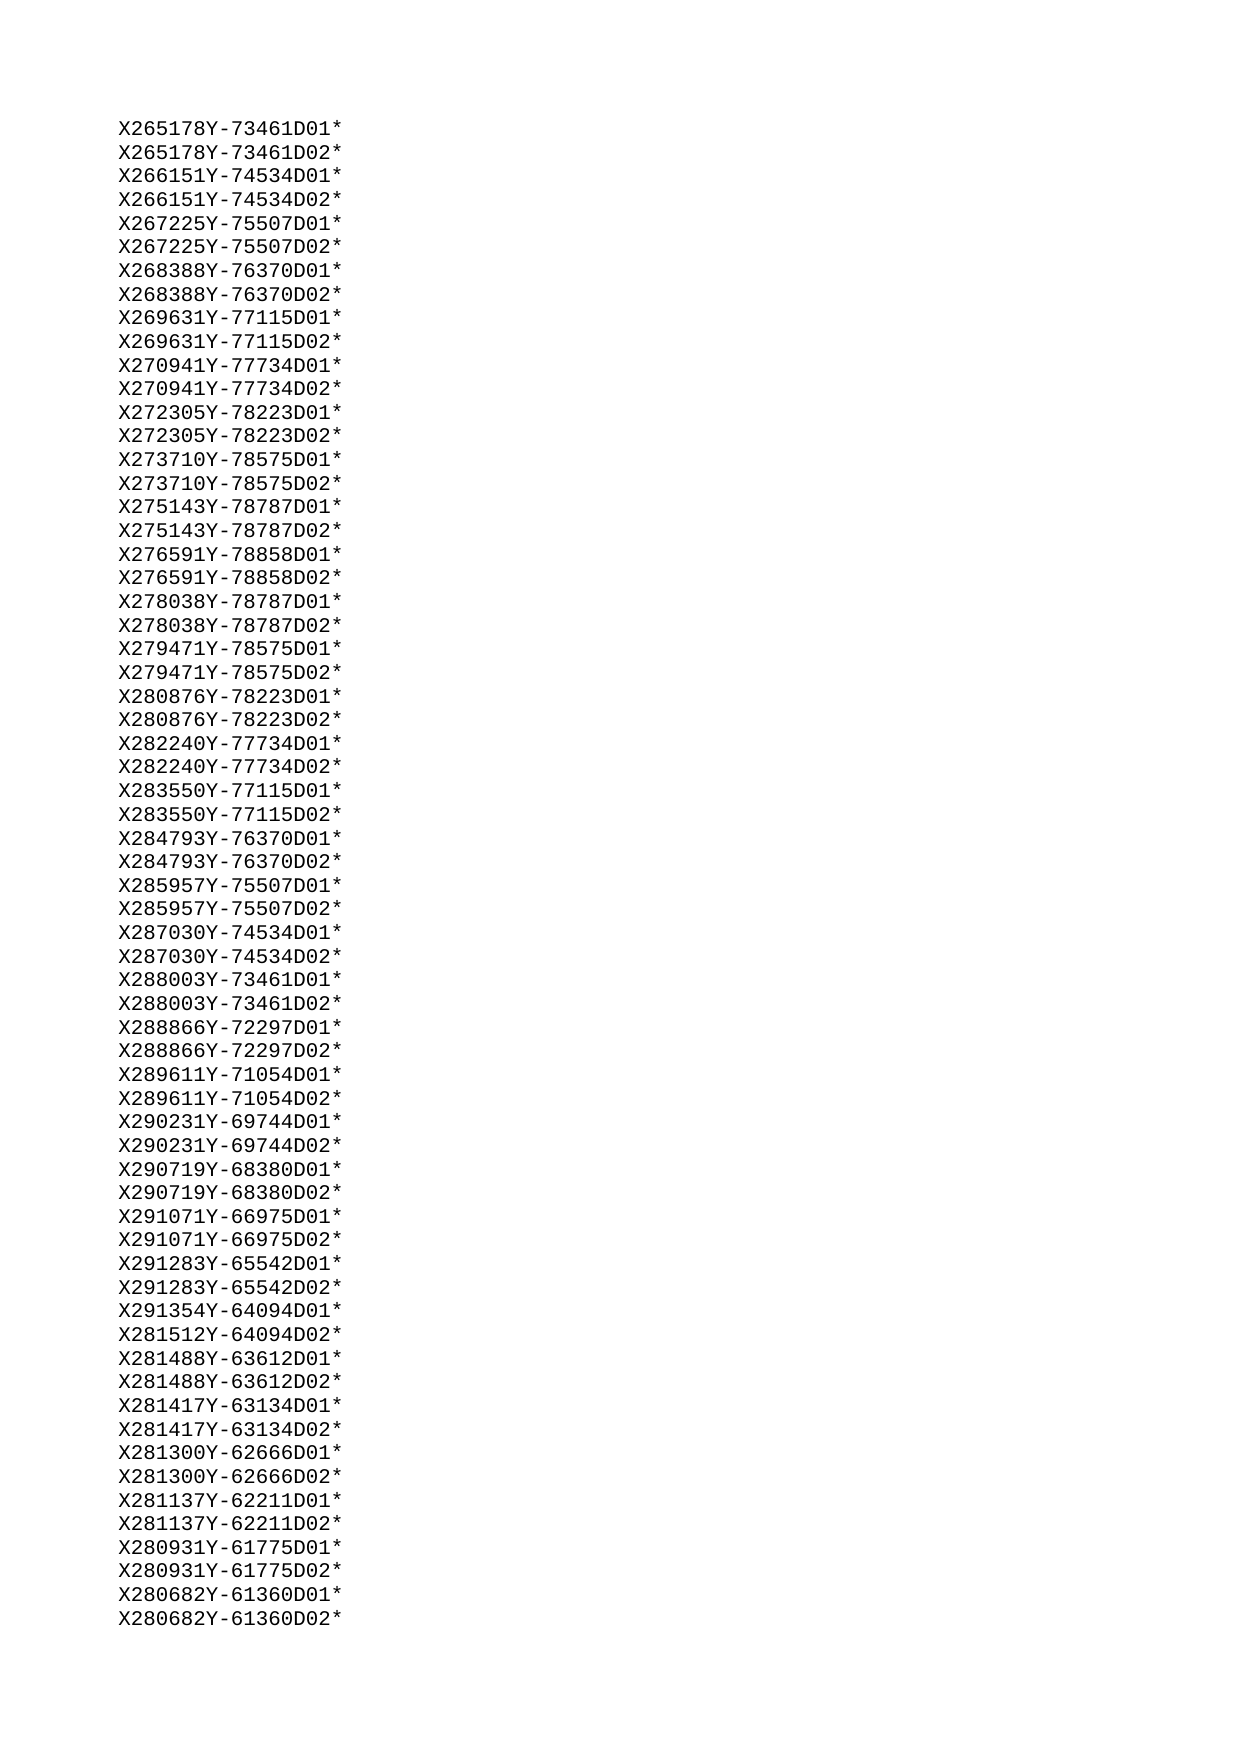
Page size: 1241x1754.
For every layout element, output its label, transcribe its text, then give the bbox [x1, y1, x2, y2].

text X279471Y-78575D02* [118, 662, 1122, 686]
text X288003Y-73461D01* [118, 969, 1122, 993]
text X281488Y-63612D01* [118, 1348, 1122, 1371]
text X281417Y-63134D02* [118, 1419, 1122, 1442]
text X265178Y-73461D02* [118, 142, 1122, 165]
text X281488Y-63612D02* [118, 1371, 1122, 1395]
text X291283Y-65542D02* [118, 1277, 1122, 1300]
text X273710Y-78575D01* [118, 449, 1122, 473]
text X283550Y-77115D01* [118, 780, 1122, 804]
text X272305Y-78223D02* [118, 426, 1122, 449]
text X283550Y-77115D02* [118, 804, 1122, 827]
text X276591Y-78858D01* [118, 544, 1122, 567]
text X285957Y-75507D02* [118, 898, 1122, 922]
text X279471Y-78575D01* [118, 638, 1122, 662]
text X281512Y-64094D02* [118, 1324, 1122, 1348]
text X291071Y-66975D01* [118, 1206, 1122, 1229]
text X269631Y-77115D02* [118, 331, 1122, 354]
text X282240Y-77734D01* [118, 733, 1122, 757]
text X266151Y-74534D01* [118, 165, 1122, 189]
text X280931Y-61775D02* [118, 1561, 1122, 1584]
text X288003Y-73461D02* [118, 993, 1122, 1017]
text X280876Y-78223D02* [118, 709, 1122, 733]
text X291071Y-66975D02* [118, 1229, 1122, 1253]
text X290719Y-68380D02* [118, 1182, 1122, 1206]
text X285957Y-75507D01* [118, 875, 1122, 898]
text X266151Y-74534D02* [118, 189, 1122, 213]
text X268388Y-76370D02* [118, 284, 1122, 307]
text X278038Y-78787D02* [118, 615, 1122, 638]
text X275143Y-78787D01* [118, 496, 1122, 520]
text X280931Y-61775D01* [118, 1537, 1122, 1561]
text X291283Y-65542D01* [118, 1253, 1122, 1277]
text X268388Y-76370D01* [118, 260, 1122, 284]
text X281137Y-62211D01* [118, 1489, 1122, 1513]
text X276591Y-78858D02* [118, 567, 1122, 591]
text X275143Y-78787D02* [118, 520, 1122, 544]
text X290231Y-69744D02* [118, 1135, 1122, 1158]
text X278038Y-78787D01* [118, 591, 1122, 615]
text X289611Y-71054D02* [118, 1088, 1122, 1111]
text X281300Y-62666D02* [118, 1466, 1122, 1489]
text X284793Y-76370D02* [118, 851, 1122, 875]
text X287030Y-74534D02* [118, 946, 1122, 969]
text X284793Y-76370D01* [118, 827, 1122, 851]
text X289611Y-71054D01* [118, 1064, 1122, 1088]
text X281137Y-62211D02* [118, 1513, 1122, 1537]
text X290719Y-68380D01* [118, 1158, 1122, 1182]
text X270941Y-77734D01* [118, 354, 1122, 378]
text X288866Y-72297D02* [118, 1040, 1122, 1064]
text X267225Y-75507D01* [118, 213, 1122, 236]
text X272305Y-78223D01* [118, 402, 1122, 426]
text X265178Y-73461D01* [118, 118, 1122, 142]
text X269631Y-77115D01* [118, 307, 1122, 331]
text X288866Y-72297D01* [118, 1017, 1122, 1040]
text X282240Y-77734D02* [118, 757, 1122, 780]
text X281300Y-62666D01* [118, 1442, 1122, 1466]
text X267225Y-75507D02* [118, 236, 1122, 260]
text X281417Y-63134D01* [118, 1395, 1122, 1419]
text X280876Y-78223D01* [118, 686, 1122, 709]
text X290231Y-69744D01* [118, 1111, 1122, 1135]
text X291354Y-64094D01* [118, 1300, 1122, 1324]
text X273710Y-78575D02* [118, 473, 1122, 496]
text X280682Y-61360D01* [118, 1584, 1122, 1608]
text X270941Y-77734D02* [118, 378, 1122, 402]
text X280682Y-61360D02* [118, 1608, 1122, 1631]
text X287030Y-74534D01* [118, 922, 1122, 946]
